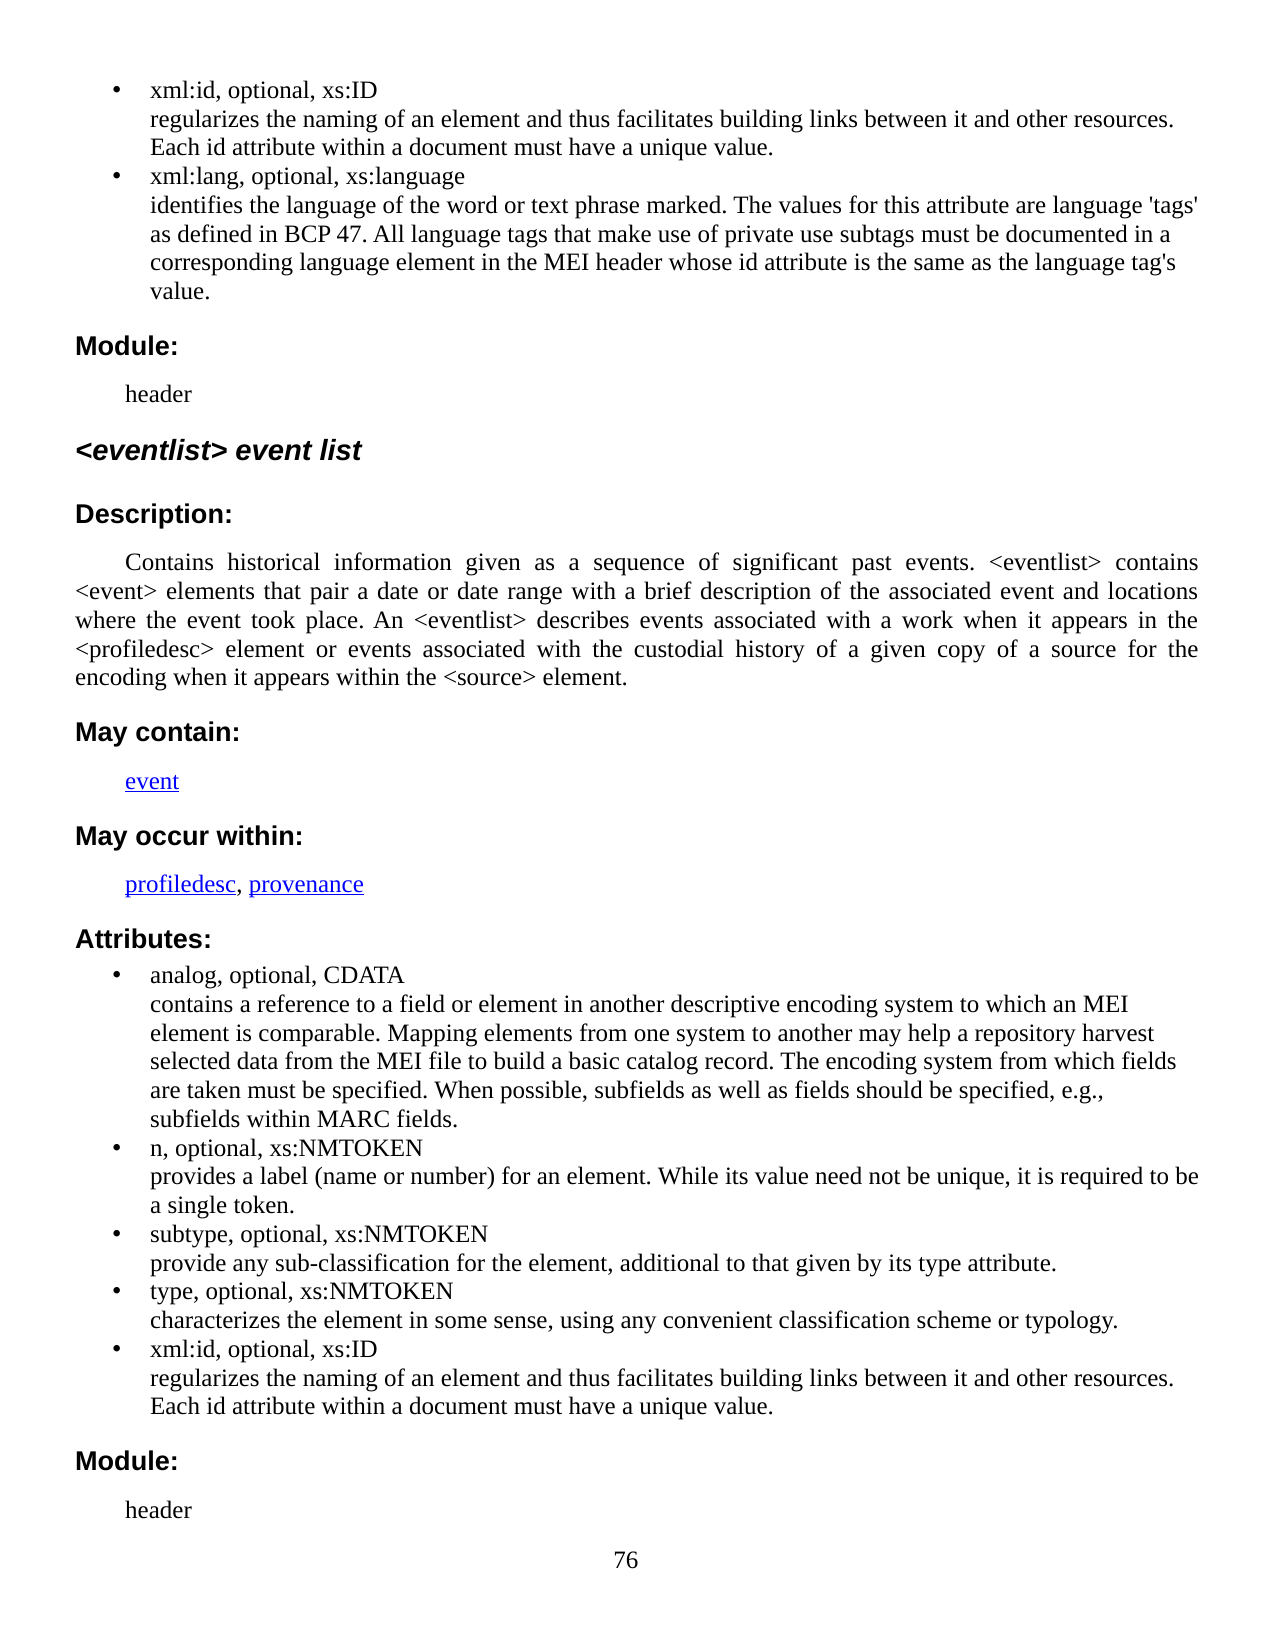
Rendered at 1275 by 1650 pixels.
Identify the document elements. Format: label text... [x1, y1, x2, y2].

text header [75, 379, 1200, 408]
subtitle Description: [75, 498, 1200, 529]
subtitle Attributes: [75, 923, 1200, 954]
list subtype, optional, xs:NMTOKEN provide any sub-classification for the element, additional to that given by its type attribute. [112, 1219, 1200, 1276]
subtitle Module: [75, 1445, 1200, 1476]
subtitle Module: [75, 330, 1200, 361]
text header [75, 1495, 1200, 1523]
list xml:lang, optional, xs:language identifies the language of the word or text phrase marked. The values for this attribute are language 'tags' as defined in BCP 47. All language tags that make use of private use subtags must be documented in a corresponding language element in the MEI header whose id attribute is the same as the language tag's value. [112, 161, 1200, 305]
subtitle May occur within: [75, 819, 1200, 851]
text event [75, 766, 1200, 794]
subtitle <eventlist> event list [75, 433, 1200, 467]
list xml:id, optional, xs:ID regularizes the naming of an element and thus facilitates building links between it and other resources. Each id attribute within a document must have a unique value. [112, 75, 1200, 161]
text profiledesc, provenance [75, 869, 1200, 898]
list analog, optional, CDATA contains a reference to a field or element in another descriptive encoding system to which an MEI element is comparable. Mapping elements from one system to another may help a repository harvest selected data from the MEI file to build a basic catalog record. The encoding system from which fields are taken must be specified. When possible, subfields as well as fields should be specified, e.g., subfields within MARC fields. [112, 960, 1200, 1133]
subtitle May contain: [75, 716, 1200, 747]
list n, optional, xs:NMTOKEN provides a label (name or number) for an element. While its value need not be unique, it is required to be a single token. [112, 1133, 1200, 1219]
list type, optional, xs:NMTOKEN characterizes the element in some sense, using any convenient classification scheme or typology. [112, 1276, 1200, 1334]
text Contains historical information given as a sequence of significant past events. <eventlist> contains <event> elements that pair a date or date range with a brief description of the associated event and locations where the event took place. An <eventlist> describes events associated with a work when it appears in the <profiledesc> element or events associated with the custodial history of a given copy of a source for the encoding when it appears within the <source> element. [75, 547, 1200, 691]
list xml:id, optional, xs:ID regularizes the naming of an element and thus facilitates building links between it and other resources. Each id attribute within a document must have a unique value. [112, 1334, 1200, 1420]
